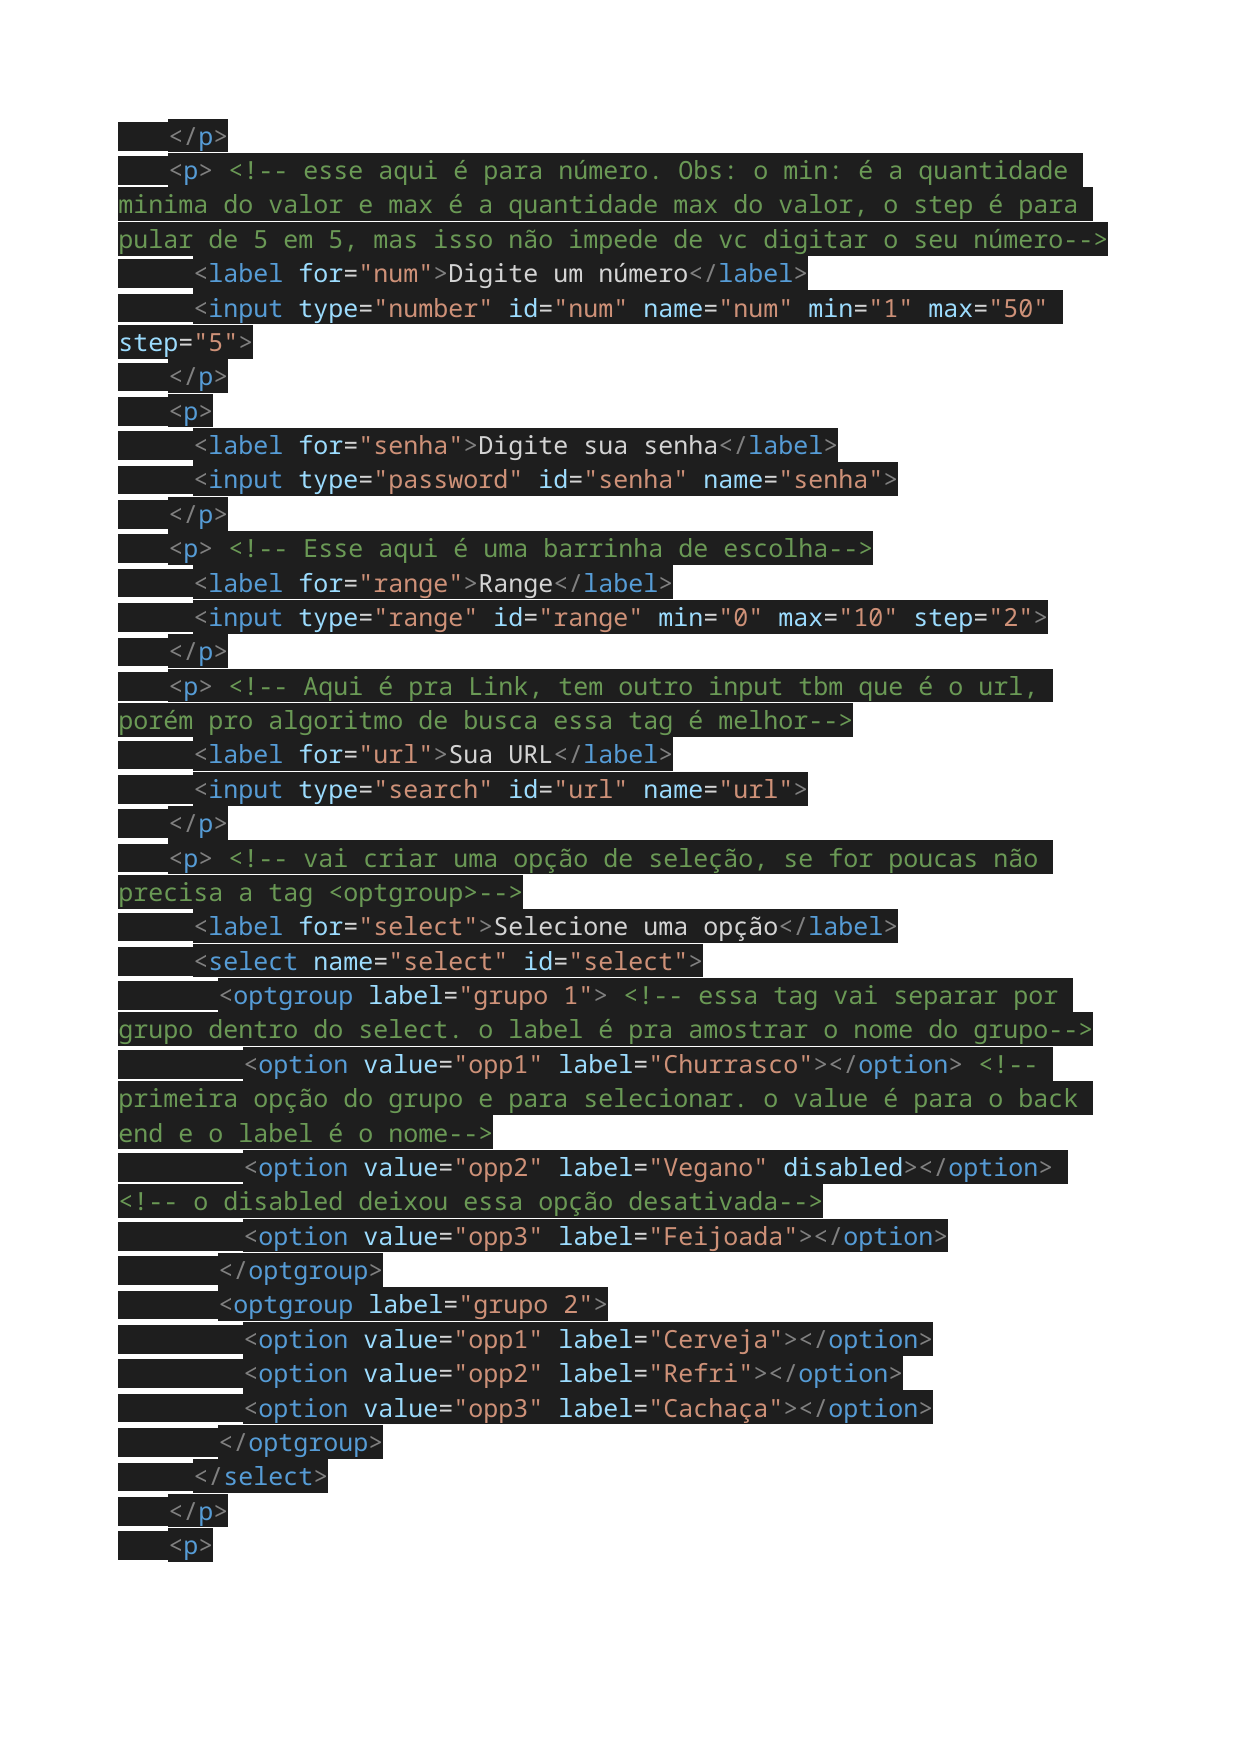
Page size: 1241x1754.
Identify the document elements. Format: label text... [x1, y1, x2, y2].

text <label for="range">Range</label> [118, 565, 1122, 599]
text <p> <!-- Esse aqui é uma barrinha de escolha--> [118, 531, 1122, 565]
text <p> <!-- vai criar uma opção de seleção, se for poucas não precisa a tag <optgroup>--> [118, 840, 1122, 909]
text <option value="opp3" label="Feijoada"></option> [118, 1218, 1122, 1252]
text <input type="search" id="url" name="url"> [118, 771, 1122, 806]
text <select name="select" id="select"> [118, 943, 1122, 977]
text <input type="number" id="num" name="num" min="1" max="50" step="5"> [118, 290, 1122, 359]
text </p> [118, 118, 1122, 152]
text <p> <!-- esse aqui é para número. Obs: o min: é a quantidade minima do valor e max é a quantidade max do valor, o step é para pular de 5 em 5, mas isso não impede de vc digitar o seu número--> [118, 152, 1122, 256]
text <option value="opp2" label="Refri"></option> [118, 1356, 1122, 1390]
text </p> [118, 1493, 1122, 1527]
text <optgroup label="grupo 2"> [118, 1287, 1122, 1321]
text <input type="password" id="senha" name="senha"> [118, 462, 1122, 496]
text </p> [118, 806, 1122, 840]
text </p> [118, 359, 1122, 393]
text <label for="senha">Digite sua senha</label> [118, 427, 1122, 462]
text <label for="url">Sua URL</label> [118, 737, 1122, 771]
text <p> [118, 393, 1122, 427]
text <option value="opp3" label="Cachaça"></option> [118, 1390, 1122, 1424]
text </p> [118, 634, 1122, 668]
text <p> <!-- Aqui é pra Link, tem outro input tbm que é o url, porém pro algoritmo de busca essa tag é melhor--> [118, 668, 1122, 737]
text <option value="opp1" label="Churrasco"></option> <!-- primeira opção do grupo e para selecionar. o value é para o back end e o label é o nome--> [118, 1046, 1122, 1149]
text <p> [118, 1527, 1122, 1562]
text <optgroup label="grupo 1"> <!-- essa tag vai separar por grupo dentro do select. o label é pra amostrar o nome do grupo--> [118, 977, 1122, 1046]
text </optgroup> [118, 1252, 1122, 1287]
text </optgroup> [118, 1424, 1122, 1459]
text <label for="num">Digite um número</label> [118, 256, 1122, 290]
text </p> [118, 496, 1122, 531]
text <input type="range" id="range" min="0" max="10" step="2"> [118, 599, 1122, 634]
text <label for="select">Selecione uma opção</label> [118, 909, 1122, 943]
text <option value="opp1" label="Cerveja"></option> [118, 1321, 1122, 1356]
text </select> [118, 1459, 1122, 1493]
text <option value="opp2" label="Vegano" disabled></option> <!-- o disabled deixou essa opção desativada--> [118, 1149, 1122, 1218]
